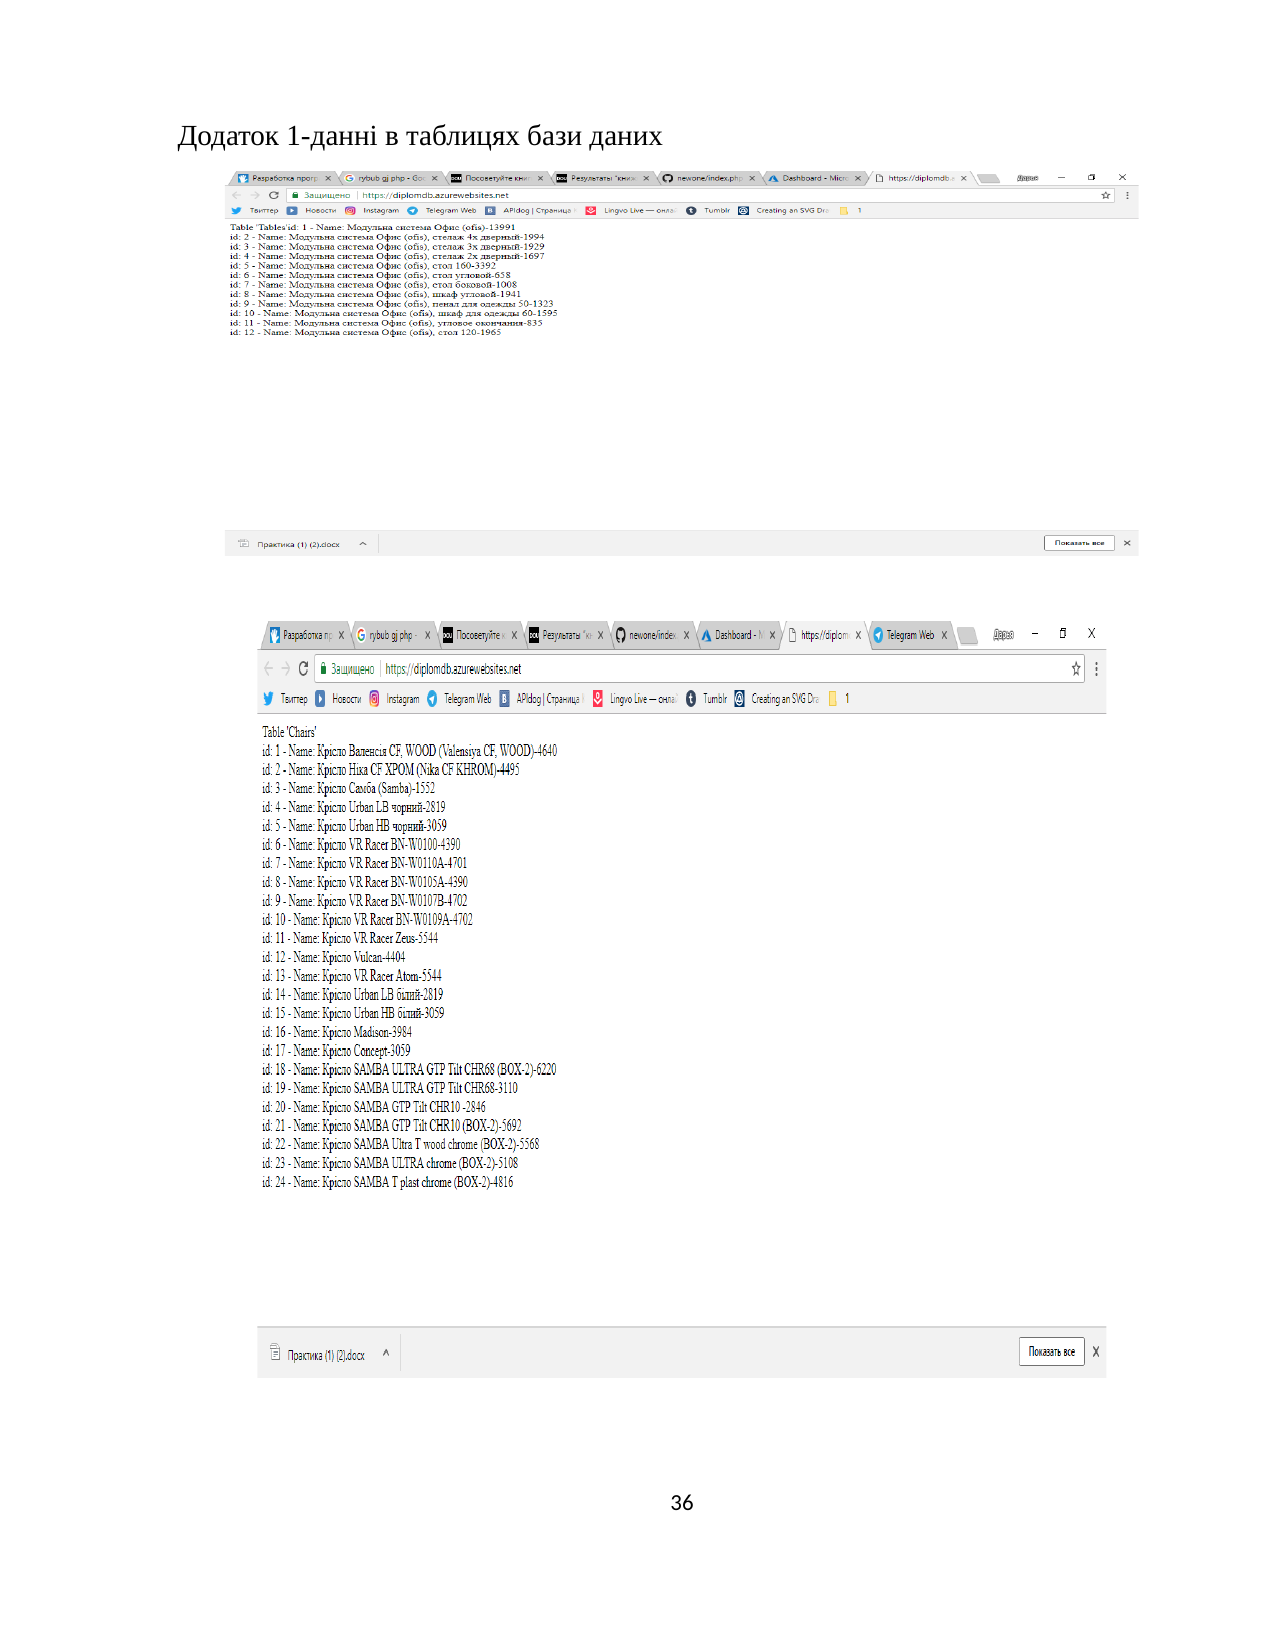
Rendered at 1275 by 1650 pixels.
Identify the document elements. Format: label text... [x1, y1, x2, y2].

picture [224, 171, 1139, 556]
picture [257, 621, 1107, 1378]
text Додаток 1-данні в таблицях бази даних [177, 118, 1186, 152]
